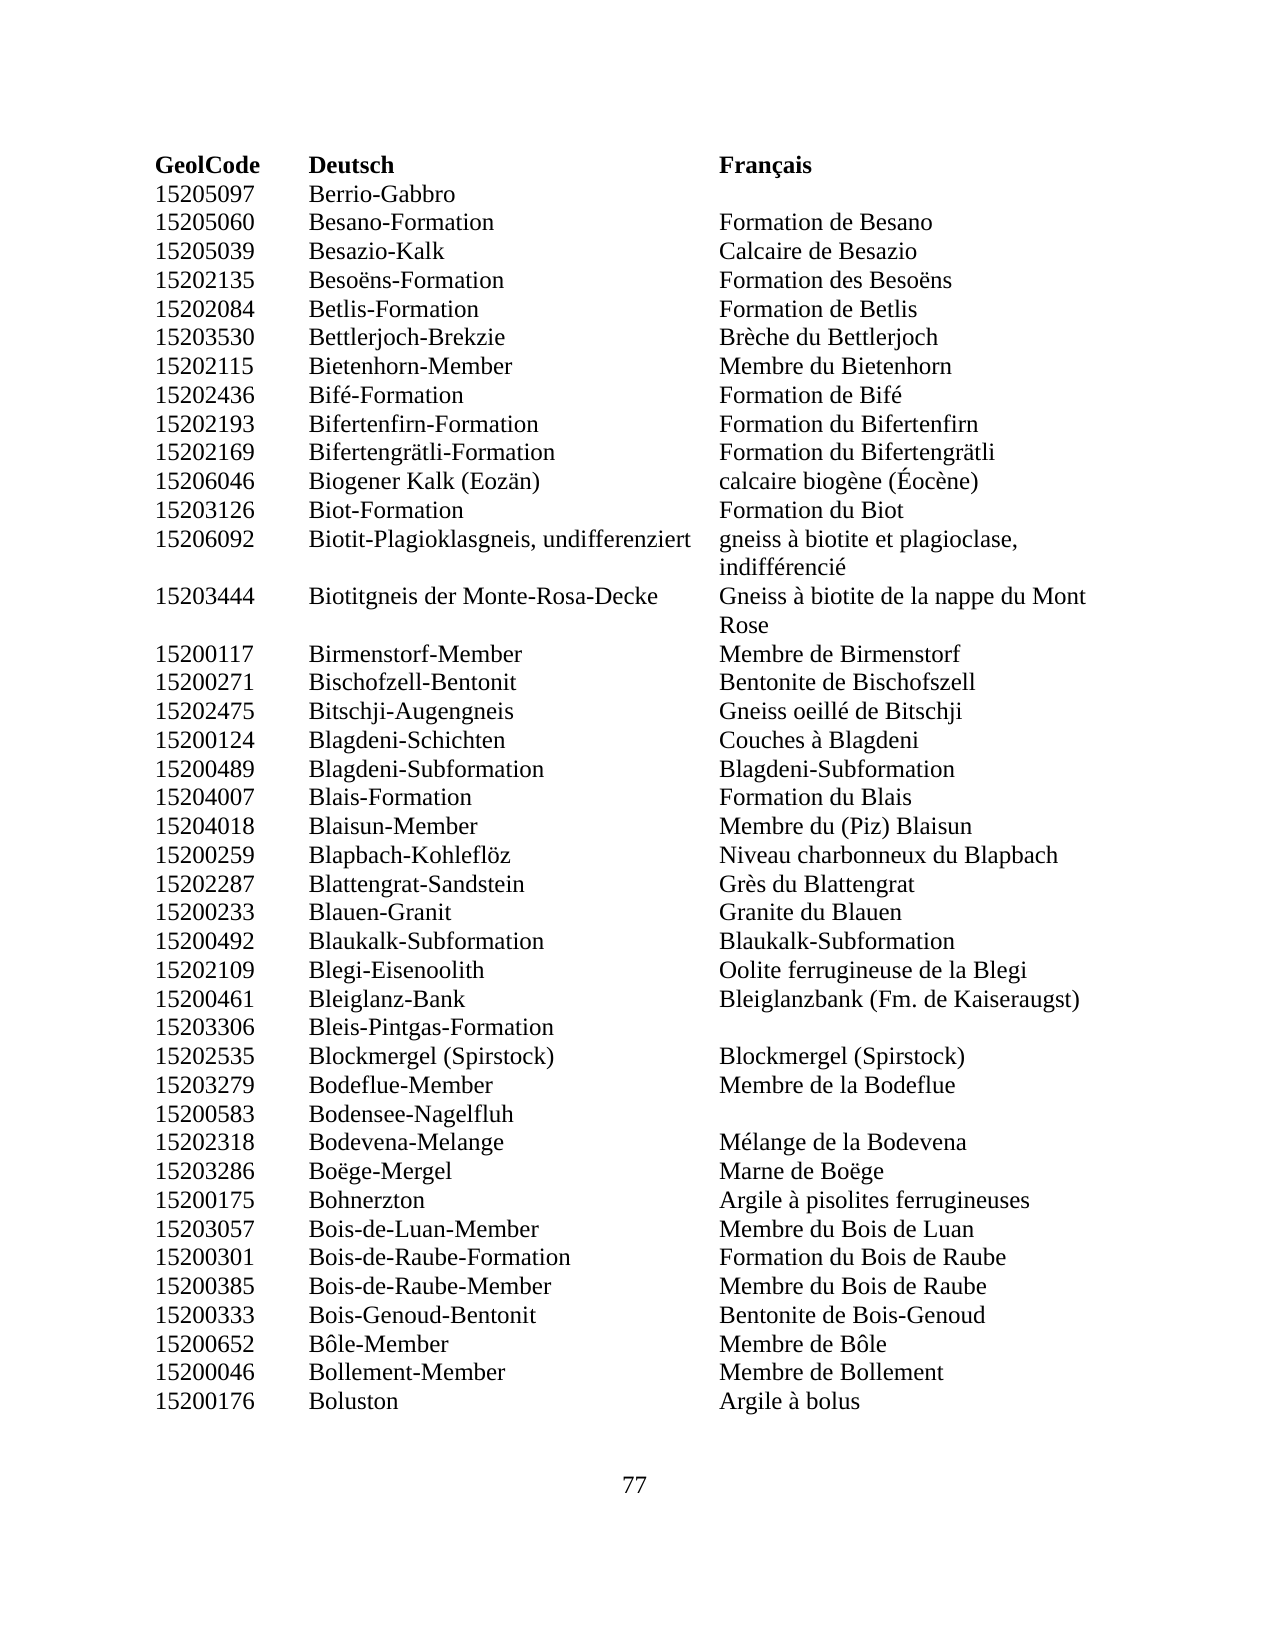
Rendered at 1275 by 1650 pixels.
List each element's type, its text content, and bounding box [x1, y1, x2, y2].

table_cell 15200652 [150, 1329, 304, 1357]
table_cell Besoëns-Formation [304, 265, 714, 294]
table_cell Gneiss oeillé de Bitschji [714, 696, 1125, 725]
table_cell Blaukalk-Subformation [714, 926, 1125, 955]
table_cell [714, 179, 1125, 207]
table_cell Blaukalk-Subformation [304, 926, 714, 955]
table_cell Berrio-Gabbro [304, 179, 714, 207]
table_cell 15203444 [150, 581, 304, 639]
table_cell Bôle-Member [304, 1329, 714, 1357]
table_cell 15200259 [150, 840, 304, 869]
table_cell Bodevena-Melange [304, 1128, 714, 1156]
table_cell 15202169 [150, 438, 304, 466]
table_cell 15203057 [150, 1214, 304, 1242]
table_cell Biotit-Plagioklasgneis, undifferenziert [304, 524, 714, 581]
table_cell Formation des Besoëns [714, 265, 1125, 294]
table_cell 15202475 [150, 696, 304, 725]
table_cell Bois-de-Raube-Formation [304, 1243, 714, 1271]
table_cell Blauen-Granit [304, 898, 714, 926]
table_cell Membre de Birmenstorf [714, 639, 1125, 667]
table_header Deutsch [304, 150, 714, 179]
table_cell 15200046 [150, 1358, 304, 1386]
table_cell Blagdeni-Schichten [304, 725, 714, 754]
table_cell 15206046 [150, 466, 304, 495]
table_cell 15202193 [150, 409, 304, 437]
table_cell Bietenhorn-Member [304, 351, 714, 380]
table_cell 15200233 [150, 898, 304, 926]
table_cell Bifé-Formation [304, 380, 714, 409]
table_cell Formation de Betlis [714, 294, 1125, 322]
table_cell Bentonite de Bischofszell [714, 668, 1125, 696]
table_cell Formation de Bifé [714, 380, 1125, 409]
table_cell Besazio-Kalk [304, 236, 714, 265]
table_cell Formation de Besano [714, 208, 1125, 236]
table_cell 15200271 [150, 668, 304, 696]
table_cell Gneiss à biotite de la nappe du Mont Rose [714, 581, 1125, 639]
table_cell 15206092 [150, 524, 304, 581]
table_cell 15204007 [150, 783, 304, 811]
table_cell Bois-de-Raube-Member [304, 1271, 714, 1300]
table_cell Formation du Bifertenfirn [714, 409, 1125, 437]
table_cell Boluston [304, 1386, 714, 1415]
table_cell Bodeflue-Member [304, 1070, 714, 1099]
table_cell 15202084 [150, 294, 304, 322]
table_cell Oolite ferrugineuse de la Blegi [714, 955, 1125, 984]
table_cell 15205097 [150, 179, 304, 207]
table_cell 15203279 [150, 1070, 304, 1099]
table_cell Granite du Blauen [714, 898, 1125, 926]
table_cell [714, 1013, 1125, 1041]
table_cell 15204018 [150, 811, 304, 840]
table_cell 15200117 [150, 639, 304, 667]
table_cell Bentonite de Bois-Genoud [714, 1300, 1125, 1329]
table_cell Bleiglanzbank (Fm. de Kaiseraugst) [714, 984, 1125, 1012]
table_cell Argile à pisolites ferrugineuses [714, 1185, 1125, 1214]
table_cell 15202109 [150, 955, 304, 984]
table_cell Bois-de-Luan-Member [304, 1214, 714, 1242]
table_cell Membre du Bietenhorn [714, 351, 1125, 380]
table_cell Formation du Blais [714, 783, 1125, 811]
table_cell Bifertenfirn-Formation [304, 409, 714, 437]
table_cell 15203306 [150, 1013, 304, 1041]
table_cell 15205039 [150, 236, 304, 265]
table_cell Blockmergel (Spirstock) [304, 1041, 714, 1070]
table_cell Mélange de la Bodevena [714, 1128, 1125, 1156]
table_cell Membre du Bois de Luan [714, 1214, 1125, 1242]
table_cell 15200461 [150, 984, 304, 1012]
table_cell 15203530 [150, 323, 304, 351]
table_cell 15202287 [150, 869, 304, 897]
table_cell Brèche du Bettlerjoch [714, 323, 1125, 351]
table_cell Blegi-Eisenoolith [304, 955, 714, 984]
table_cell Blockmergel (Spirstock) [714, 1041, 1125, 1070]
table_cell Calcaire de Besazio [714, 236, 1125, 265]
table_cell Blapbach-Kohleflöz [304, 840, 714, 869]
table_cell 15200176 [150, 1386, 304, 1415]
table_cell 15200124 [150, 725, 304, 754]
table_header Français [714, 150, 1125, 179]
table_cell Bohnerzton [304, 1185, 714, 1214]
table_cell Formation du Bois de Raube [714, 1243, 1125, 1271]
table_cell Niveau charbonneux du Blapbach [714, 840, 1125, 869]
table_cell Bleis-Pintgas-Formation [304, 1013, 714, 1041]
table_cell Argile à bolus [714, 1386, 1125, 1415]
table_cell Blagdeni-Subformation [304, 754, 714, 782]
table_cell Besano-Formation [304, 208, 714, 236]
table_cell 15200333 [150, 1300, 304, 1329]
table_cell Blaisun-Member [304, 811, 714, 840]
table_cell Betlis-Formation [304, 294, 714, 322]
table_cell 15200175 [150, 1185, 304, 1214]
table_cell Marne de Boëge [714, 1156, 1125, 1185]
table_cell Bois-Genoud-Bentonit [304, 1300, 714, 1329]
table_cell Bollement-Member [304, 1358, 714, 1386]
table_cell Couches à Blagdeni [714, 725, 1125, 754]
table_cell Membre du Bois de Raube [714, 1271, 1125, 1300]
table_cell 15200492 [150, 926, 304, 955]
table_cell 15202135 [150, 265, 304, 294]
table_cell 15202115 [150, 351, 304, 380]
table_cell Blais-Formation [304, 783, 714, 811]
table_cell Biotitgneis der Monte-Rosa-Decke [304, 581, 714, 639]
table_cell Formation du Biot [714, 495, 1125, 524]
table_cell Bitschji-Augengneis [304, 696, 714, 725]
table_cell Bleiglanz-Bank [304, 984, 714, 1012]
table_cell Blagdeni-Subformation [714, 754, 1125, 782]
table_cell Boëge-Mergel [304, 1156, 714, 1185]
table_header GeolCode [150, 150, 304, 179]
table_cell Formation du Bifertengrätli [714, 438, 1125, 466]
table_cell 15203286 [150, 1156, 304, 1185]
table_cell Birmenstorf-Member [304, 639, 714, 667]
table_cell 15200489 [150, 754, 304, 782]
table_cell Biot-Formation [304, 495, 714, 524]
table_cell calcaire biogène (Éocène) [714, 466, 1125, 495]
table_cell Membre de la Bodeflue [714, 1070, 1125, 1099]
table_cell Membre du (Piz) Blaisun [714, 811, 1125, 840]
table_cell Grès du Blattengrat [714, 869, 1125, 897]
table_cell Membre de Bollement [714, 1358, 1125, 1386]
table_cell Bischofzell-Bentonit [304, 668, 714, 696]
table_cell 15202535 [150, 1041, 304, 1070]
table_cell 15200385 [150, 1271, 304, 1300]
table_cell 15202318 [150, 1128, 304, 1156]
table_cell Blattengrat-Sandstein [304, 869, 714, 897]
table_cell 15203126 [150, 495, 304, 524]
table_cell 15205060 [150, 208, 304, 236]
table_cell Bettlerjoch-Brekzie [304, 323, 714, 351]
table_cell [714, 1099, 1125, 1127]
table_cell Bifertengrätli-Formation [304, 438, 714, 466]
table_cell gneiss à biotite et plagioclase, indifférencié [714, 524, 1125, 581]
table_cell 15200301 [150, 1243, 304, 1271]
table_cell Bodensee-Nagelfluh [304, 1099, 714, 1127]
table_cell Membre de Bôle [714, 1329, 1125, 1357]
table_cell Biogener Kalk (Eozän) [304, 466, 714, 495]
table_cell 15200583 [150, 1099, 304, 1127]
table_cell 15202436 [150, 380, 304, 409]
